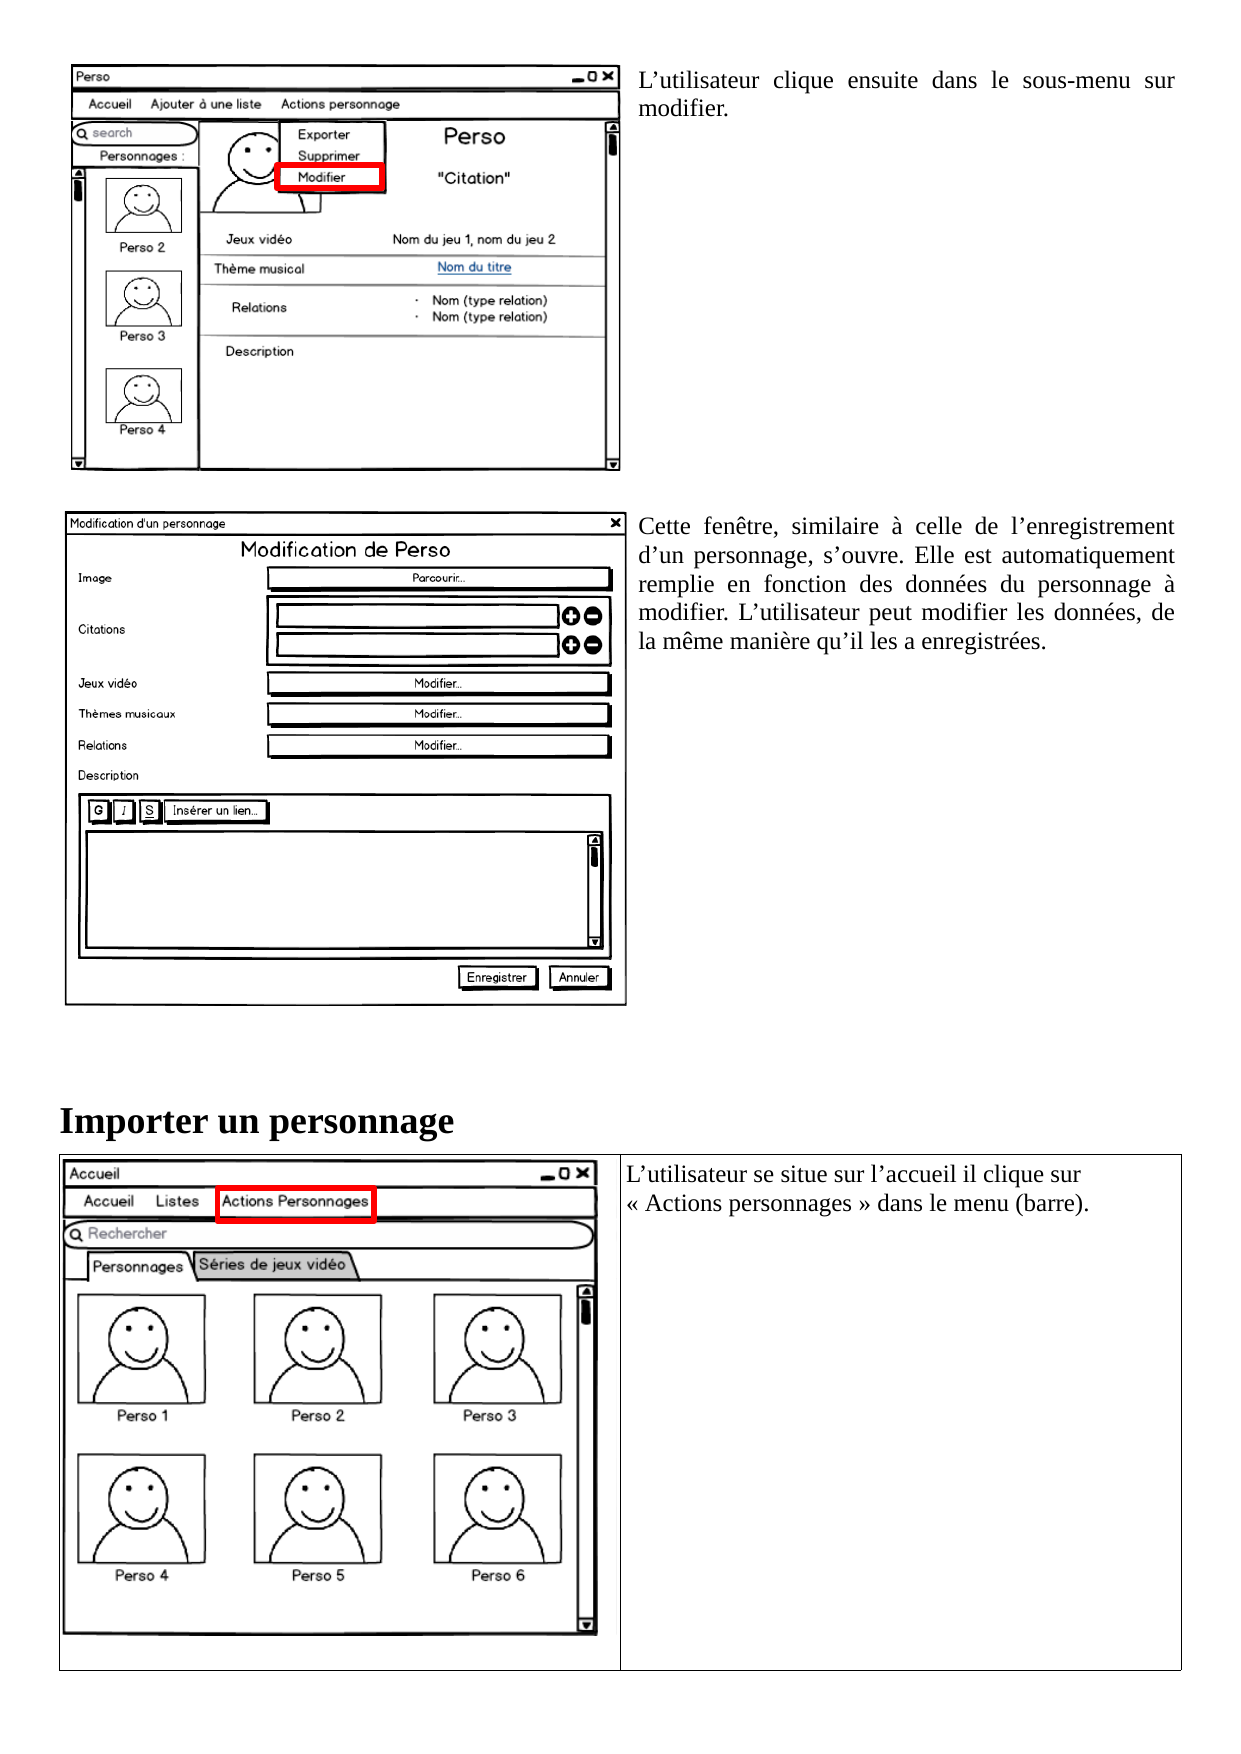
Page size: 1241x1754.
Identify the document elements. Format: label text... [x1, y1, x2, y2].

table_cell Cette fenêtre, similaire à celle de l’enregistrement d’un personnage, s’ouvre. Elle est automatiquement remplie en fonction des données du personnage à modifier. L’utilisateur peut modifier les données, de la même manière qu’il les a enregistrées. [633, 506, 1181, 1039]
table_header L’utilisateur se situe sur l’accueil il clique sur « Actions personnages » dans le menu (barre). [621, 1155, 1181, 1670]
table_cell [59, 59, 632, 506]
table_cell L’utilisateur clique ensuite dans le sous-menu sur modifier. [633, 59, 1181, 506]
subtitle Importer un personnage [59, 1098, 1181, 1141]
table_header [60, 1155, 620, 1670]
picture [71, 64, 621, 471]
picture [64, 511, 627, 1006]
table_cell [59, 506, 632, 1039]
picture [62, 1159, 617, 1636]
